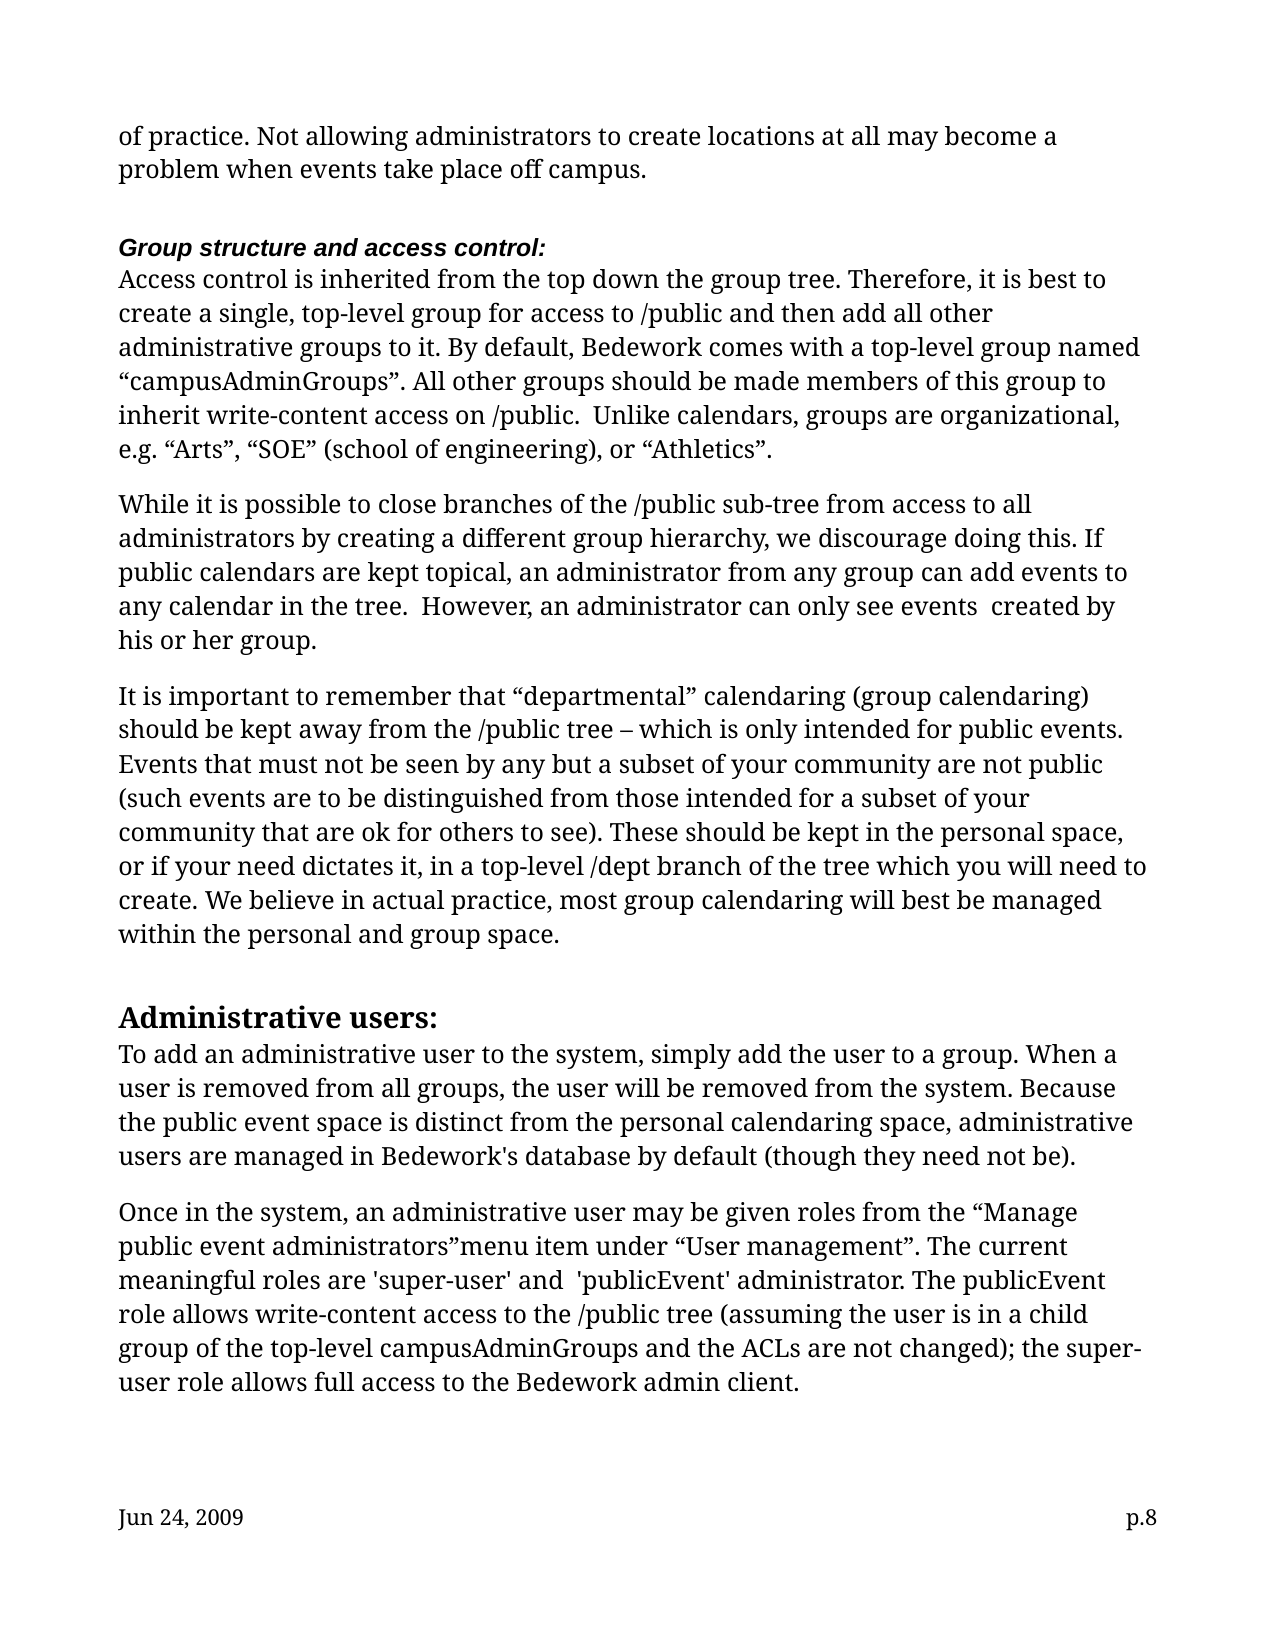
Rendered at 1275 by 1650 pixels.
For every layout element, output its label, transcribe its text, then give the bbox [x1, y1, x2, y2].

subtitle Administrative users: [118, 997, 1157, 1037]
subtitle Group structure and access control: [118, 233, 1157, 261]
text of practice. Not allowing administrators to create locations at all may become a problem when events take place off campus. [118, 118, 1157, 186]
text To add an administrative user to the system, simply add the user to a group. When a user is removed from all groups, the user will be removed from the system. Because the public event space is distinct from the personal calendaring space, administrative users are managed in Bedework's database by default (though they need not be). [118, 1037, 1157, 1173]
text While it is possible to close branches of the /public sub-tree from access to all administrators by creating a different group hierarchy, we discourage doing this. If public calendars are kept topical, an administrator from any group can add events to any calendar in the tree. However, an administrator can only see events created by his or her group. [118, 487, 1157, 657]
text Access control is inherited from the top down the group tree. Therefore, it is best to create a single, top-level group for access to /public and then add all other administrative groups to it. By default, Bedework comes with a top-level group named “campusAdminGroups”. All other groups should be made members of this group to inherit write-content access on /public. Unlike calendars, groups are organizational, e.g. “Arts”, “SOE” (school of engineering), or “Athletics”. [118, 261, 1157, 466]
text Once in the system, an administrative user may be given roles from the “Manage public event administrators”menu item under “User management”. The current meaningful roles are 'super-user' and 'publicEvent' administrator. The publicEvent role allows write-content access to the /public tree (assuming the user is in a child group of the top-level campusAdminGroups and the ACLs are not changed); the super-user role allows full access to the Bedework admin client. [118, 1194, 1157, 1398]
text It is important to remember that “departmental” calendaring (group calendaring) should be kept away from the /public tree – which is only intended for public events. Events that must not be seen by any but a subset of your community are not public (such events are to be distinguished from those intended for a subset of your community that are ok for others to see). These should be kept in the personal space, or if your need dictates it, in a top-level /dept branch of the tree which you will need to create. We believe in actual practice, most group calendaring will best be managed within the personal and group space. [118, 678, 1157, 951]
